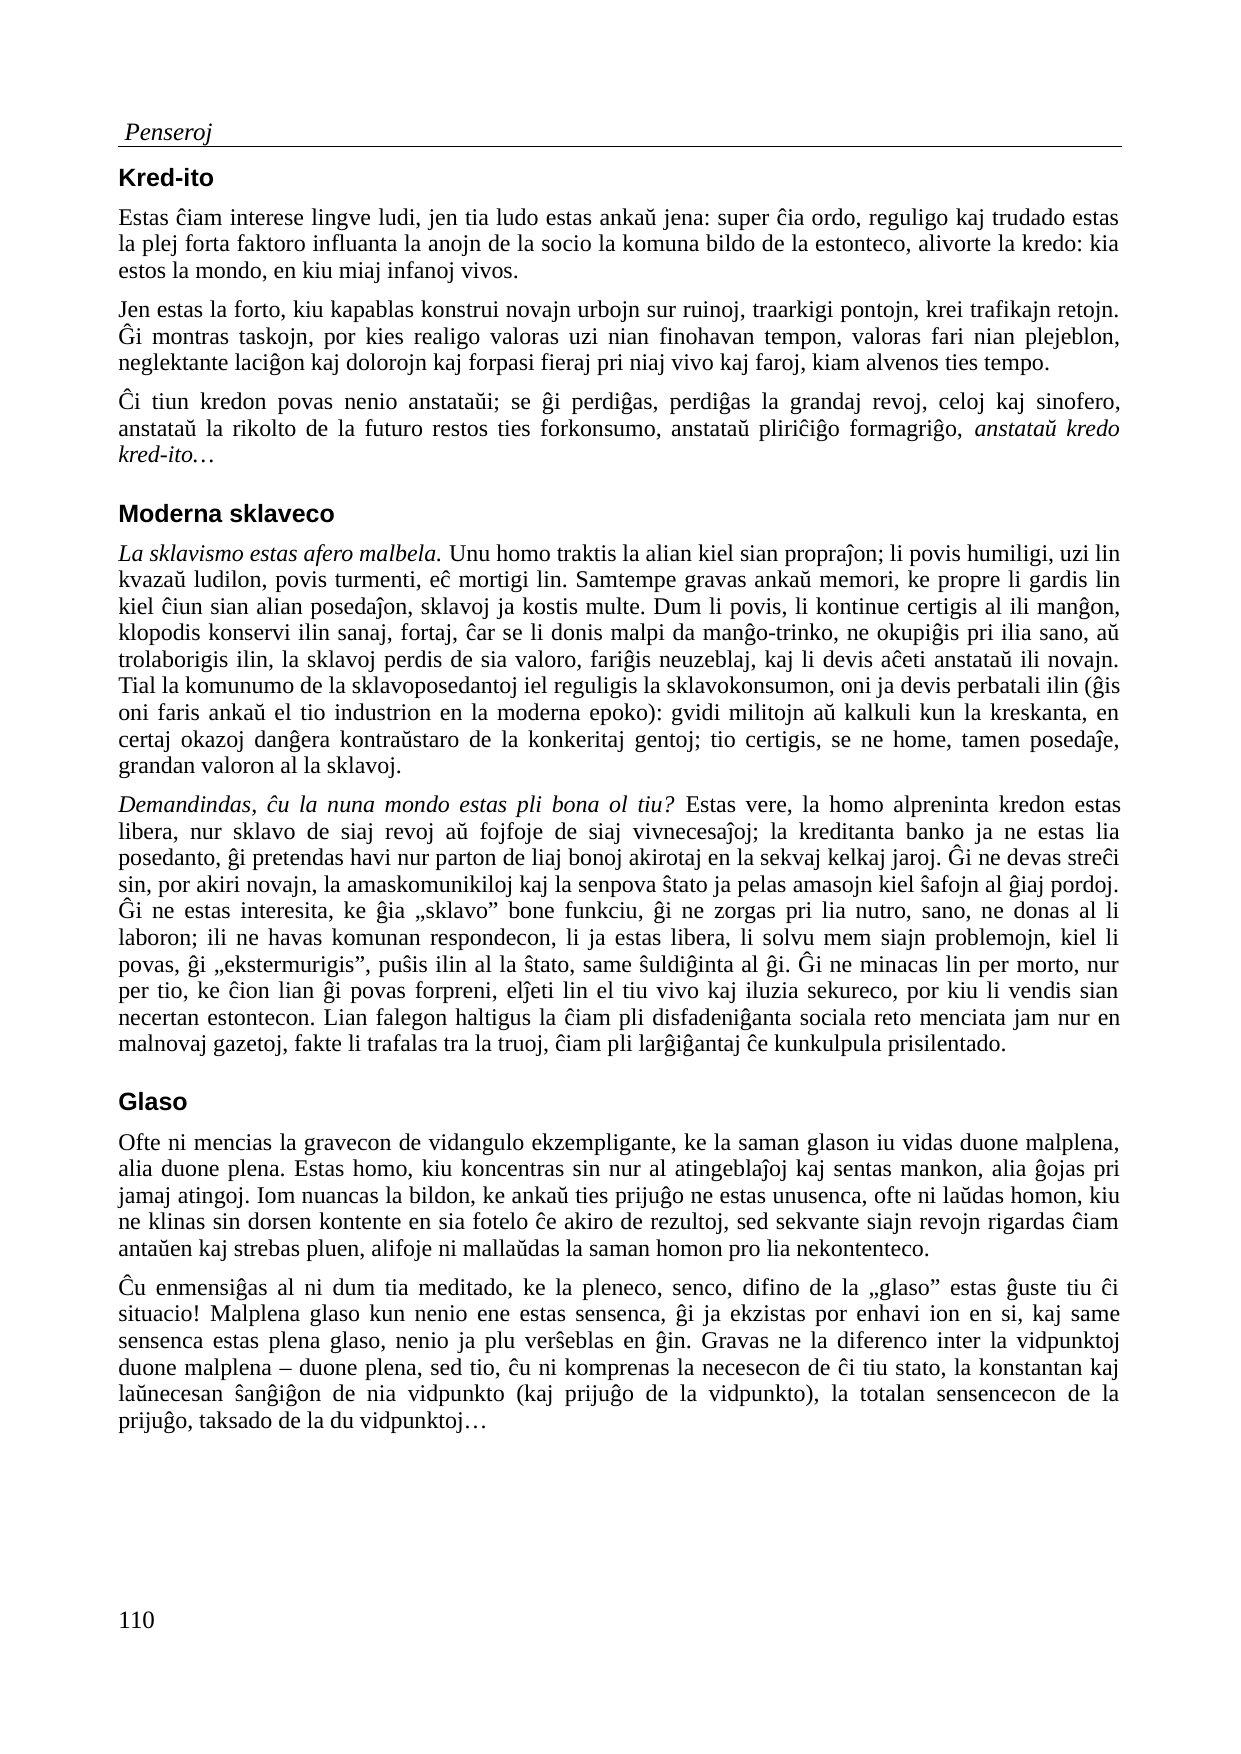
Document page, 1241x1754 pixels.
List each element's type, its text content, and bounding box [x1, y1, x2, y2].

subtitle Kred-ito [118, 164, 1122, 192]
text Jen estas la forto, kiu kapablas konstrui novajn urbojn sur ruinoj, traarkigi pontojn, krei trafikajn retojn. Ĝi montras taskojn, por kies realigo valoras uzi nian finohavan tempon, valoras fari nian plejeblon, neglektante laciĝon kaj dolorojn kaj forpasi fieraj pri niaj vivo kaj faroj, kiam alvenos ties tempo. [118, 296, 1122, 376]
text Ĉi tiun kredon povas nenio anstataŭi; se ĝi perdiĝas, perdiĝas la grandaj revoj, celoj kaj sinofero, anstataŭ la rikolto de la futuro restos ties forkonsumo, anstataŭ pliriĉiĝo formagriĝo, anstataŭ kredo kred-ito… [118, 388, 1122, 468]
subtitle Glaso [118, 1088, 1122, 1116]
subtitle Moderna sklaveco [118, 499, 1122, 527]
text Ĉu enmensiĝas al ni dum tia meditado, ke la pleneco, senco, difino de la „glaso” estas ĝuste tiu ĉi situacio! Malplena glaso kun nenio ene estas sensenca, ĝi ja ekzistas por enhavi ion en si, kaj same sensenca estas plena glaso, nenio ja plu verŝeblas en ĝin. Gravas ne la diferenco inter la vidpunktoj duone malplena – duone plena, sed tio, ĉu ni komprenas la necesecon de ĉi tiu stato, la konstantan kaj laŭnecesan ŝanĝiĝon de nia vidpunkto (kaj prijuĝo de la vidpunkto), la totalan sensencecon de la prijuĝo, taksado de la du vidpunktoj… [118, 1274, 1122, 1433]
text Demandindas, ĉu la nuna mondo estas pli bona ol tiu? Estas vere, la homo alpreninta kredon estas libera, nur sklavo de siaj revoj aŭ fojfoje de siaj vivnecesaĵoj; la kreditanta banko ja ne estas lia posedanto, ĝi pretendas havi nur parton de liaj bonoj akirotaj en la sekvaj kelkaj jaroj. Ĝi ne devas streĉi sin, por akiri novajn, la amaskomunikiloj kaj la senpova ŝtato ja pelas amasojn kiel ŝafojn al ĝiaj pordoj. Ĝi ne estas interesita, ke ĝia „sklavo” bone funkciu, ĝi ne zorgas pri lia nutro, sano, ne donas al li laboron; ili ne havas komunan respondecon, li ja estas libera, li solvu mem siajn problemojn, kiel li povas, ĝi „ekstermurigis”, puŝis ilin al la ŝtato, same ŝuldiĝinta al ĝi. Ĝi ne minacas lin per morto, nur per tio, ke ĉion lian ĝi povas forpreni, elĵeti lin el tiu vivo kaj iluzia sekureco, por kiu li vendis sian necertan estontecon. Lian falegon haltigus la ĉiam pli disfadeniĝanta sociala reto menciata jam nur en malnovaj gazetoj, fakte li trafalas tra la truoj, ĉiam pli larĝiĝantaj ĉe kunkulpula prisilentado. [118, 791, 1122, 1057]
text Ofte ni mencias la gravecon de vidangulo ekzempligante, ke la saman glason iu vidas duone malplena, alia duone plena. Estas homo, kiu koncentras sin nur al atingeblaĵoj kaj sentas mankon, alia ĝojas pri jamaj atingoj. Iom nuancas la bildon, ke ankaŭ ties prijuĝo ne estas unusenca, ofte ni laŭdas homon, kiu ne klinas sin dorsen kontente en sia fotelo ĉe akiro de rezultoj, sed sekvante siajn revojn rigardas ĉiam antaŭen kaj strebas pluen, alifoje ni mallaŭdas la saman homon pro lia nekontenteco. [118, 1128, 1122, 1261]
text La sklavismo estas afero malbela. Unu homo traktis la alian kiel sian propraĵon; li povis humiligi, uzi lin kvazaŭ ludilon, povis turmenti, eĉ mortigi lin. Samtempe gravas ankaŭ memori, ke propre li gardis lin kiel ĉiun sian alian posedaĵon, sklavoj ja kostis multe. Dum li povis, li kontinue certigis al ili manĝon, klopodis konservi ilin sanaj, fortaj, ĉar se li donis malpi da manĝo-trinko, ne okupiĝis pri ilia sano, aŭ trolaborigis ilin, la sklavoj perdis de sia valoro, fariĝis neuzeblaj, kaj li devis aĉeti anstataŭ ili novajn. Tial la komunumo de la sklavoposedantoj iel reguligis la sklavokonsumon, oni ja devis perbatali ilin (ĝis oni faris ankaŭ el tio industrion en la moderna epoko): gvidi militojn aŭ kalkuli kun la kreskanta, en certaj okazoj danĝera kontraŭstaro de la konkeritaj gentoj; tio certigis, se ne home, tamen posedaĵe, grandan valoron al la sklavoj. [118, 540, 1122, 779]
text Estas ĉiam interese lingve ludi, jen tia ludo estas ankaŭ jena: super ĉia ordo, reguligo kaj trudado estas la plej forta faktoro influanta la anojn de la socio la komuna bildo de la estonteco, alivorte la kredo: kia estos la mondo, en kiu miaj infanoj vivos. [118, 204, 1122, 284]
